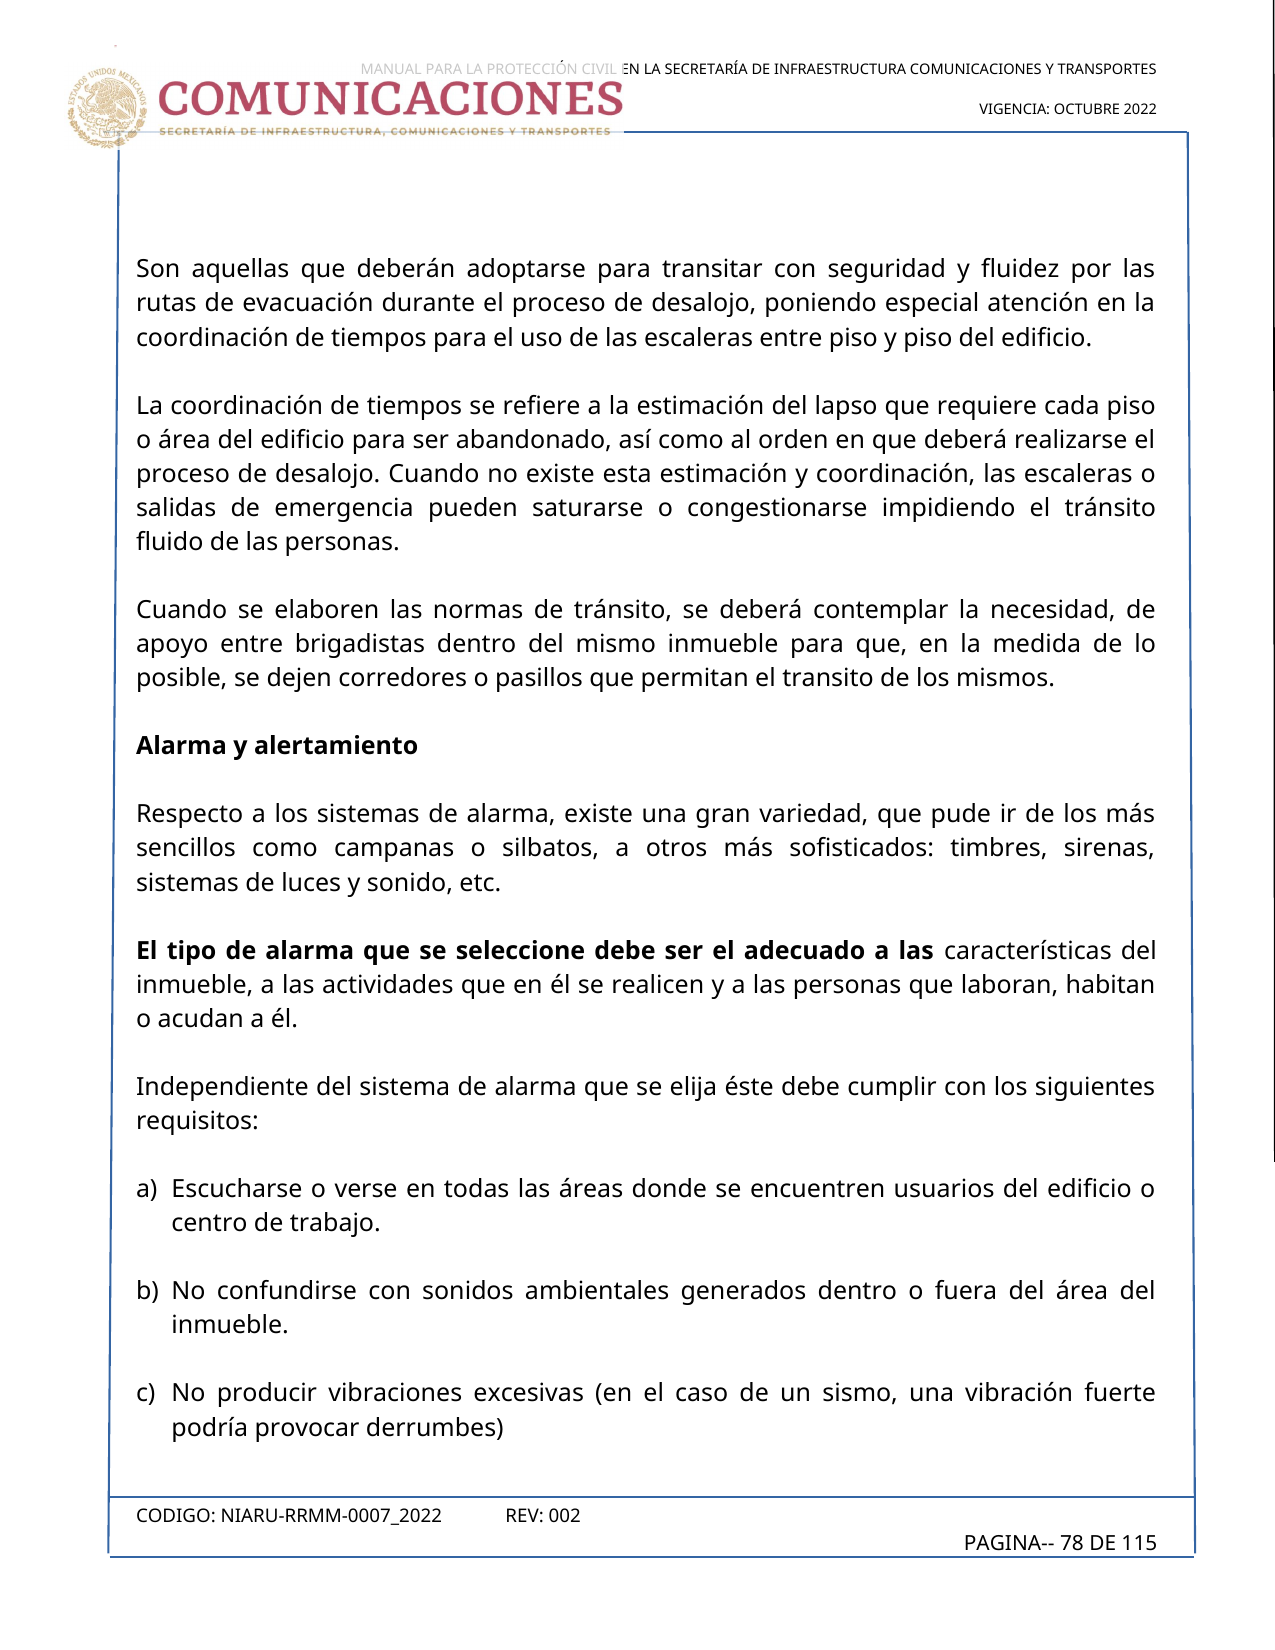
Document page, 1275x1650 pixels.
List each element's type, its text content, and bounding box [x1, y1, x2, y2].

text El tipo de alarma que se seleccione debe ser el adecuado a las características del inmueble, a las actividades que en él se realicen y a las personas que laboran, habitan o acudan a él. [136, 932, 1157, 1034]
text Independiente del sistema de alarma que se elija éste debe cumplir con los siguientes requisitos: [136, 1068, 1157, 1137]
text La coordinación de tiempos se refiere a la estimación del lapso que requiere cada piso o área del edificio para ser abandonado, así como al orden en que deberá realizarse el proceso de desalojo. Cuando no existe esta estimación y coordinación, las escaleras o salidas de emergencia pueden saturarse o congestionarse impidiendo el tránsito fluido de las personas. [136, 387, 1157, 558]
list Escucharse o verse en todas las áreas donde se encuentren usuarios del edificio o centro de trabajo. [136, 1171, 1157, 1239]
text Son aquellas que deberán adoptarse para transitar con seguridad y fluidez por las rutas de evacuación durante el proceso de desalojo, poniendo especial atención en la coordinación de tiempos para el uso de las escaleras entre piso y piso del edificio. [136, 251, 1157, 353]
text Respecto a los sistemas de alarma, existe una gran variedad, que pude ir de los más sencillos como campanas o silbatos, a otros más sofisticados: timbres, sirenas, sistemas de luces y sonido, etc. [136, 796, 1157, 898]
subtitle Alarma y alertamiento [136, 728, 1157, 762]
text Cuando se elaboren las normas de tránsito, se deberá contemplar la necesidad, de apoyo entre brigadistas dentro del mismo inmueble para que, en la medida de lo posible, se dejen corredores o pasillos que permitan el transito de los mismos. [136, 592, 1157, 694]
list No producir vibraciones excesivas (en el caso de un sismo, una vibración fuerte podría provocar derrumbes) [136, 1375, 1157, 1443]
list No confundirse con sonidos ambientales generados dentro o fuera del área del inmueble. [136, 1273, 1157, 1341]
